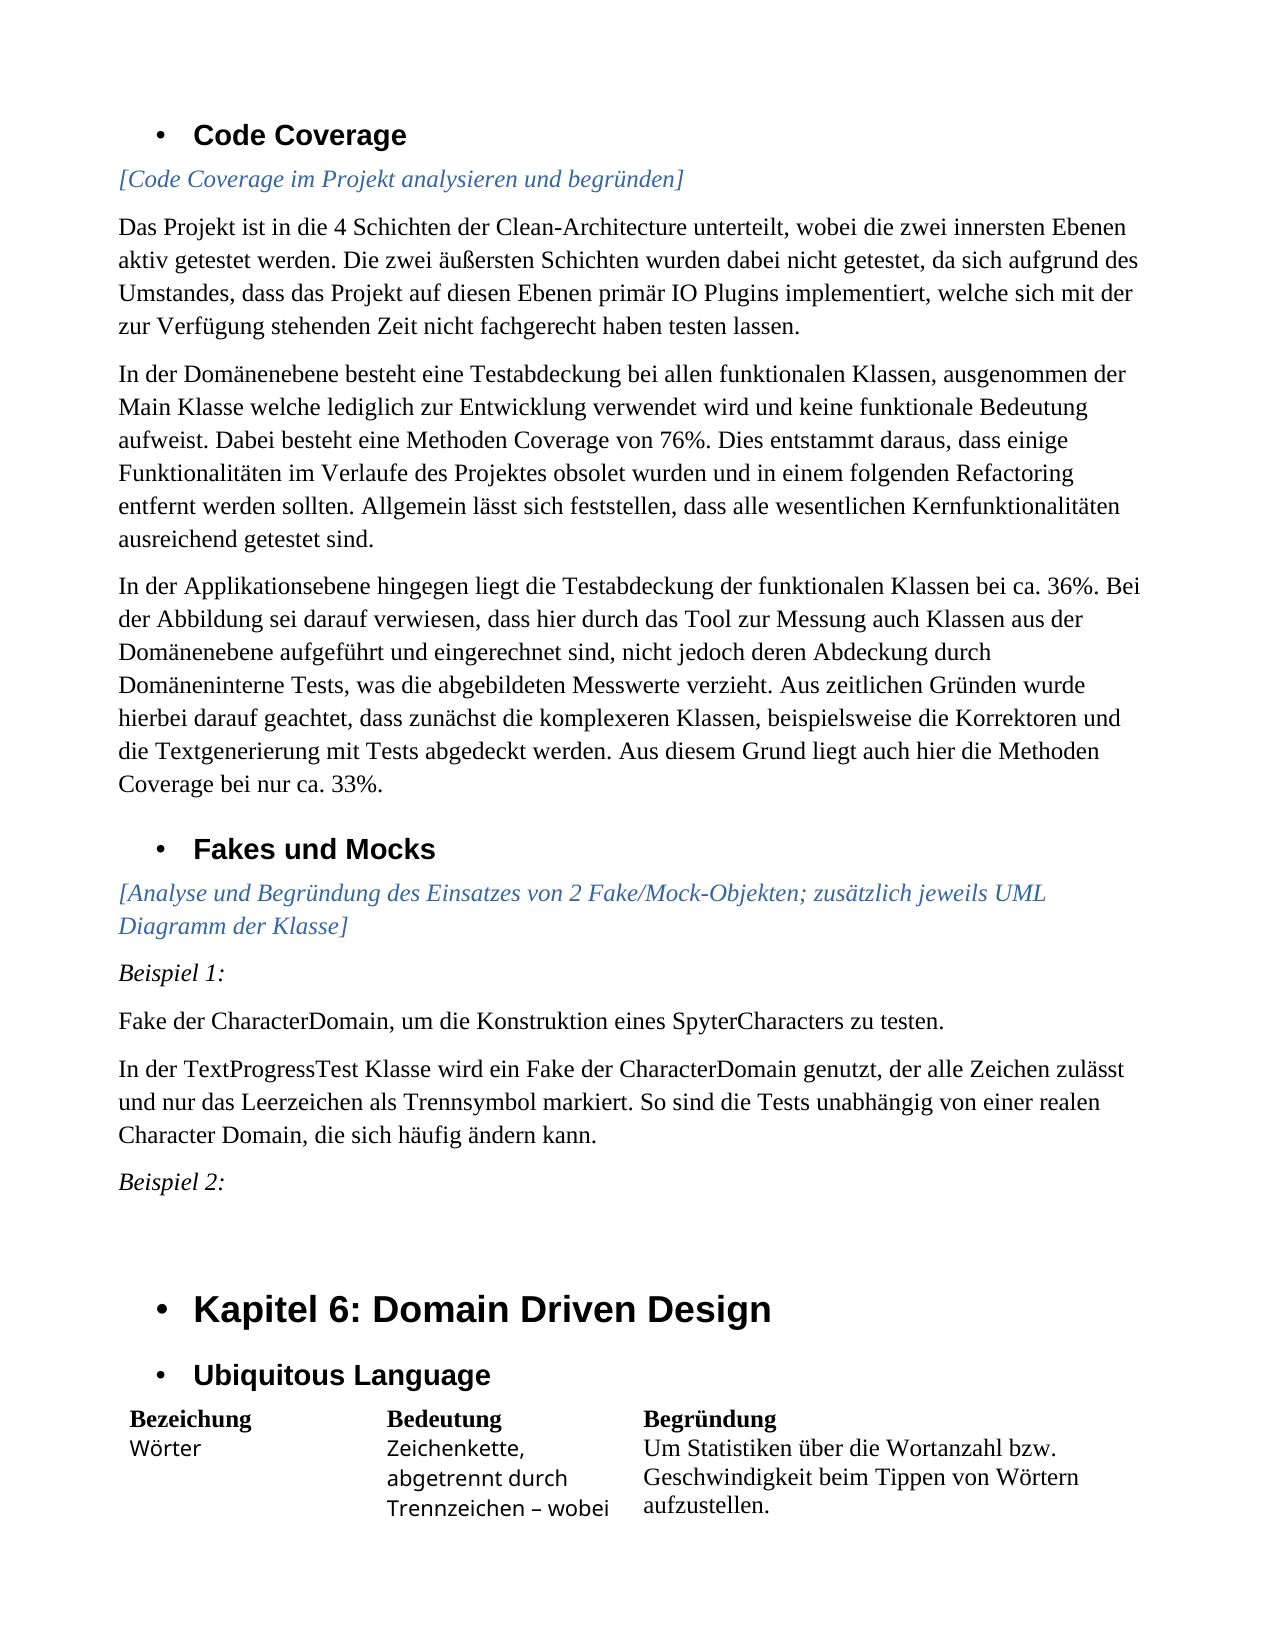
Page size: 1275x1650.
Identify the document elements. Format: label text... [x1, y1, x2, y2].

table_cell Wörter [118, 1433, 375, 1522]
text In der Applikationsebene hingegen liegt die Testabdeckung der funktionalen Klassen bei ca. 36%. Bei der Abbildung sei darauf verwiesen, dass hier durch das Tool zur Messung auch Klassen aus der Domänenebene aufgeführt und eingerechnet sind, nicht jedoch deren Abdeckung durch Domäneninterne Tests, was die abgebildeten Messwerte verzieht. Aus zeitlichen Gründen wurde hierbei darauf geachtet, dass zunächst die komplexeren Klassen, beispielsweise die Korrektoren und die Textgenerierung mit Tests abgedeckt werden. Aus diesem Grund liegt auch hier die Methoden Coverage bei nur ca. 33%. [118, 571, 1157, 798]
text [Code Coverage im Projekt analysieren und begründen] [118, 164, 1157, 193]
table_header Bezeichung [118, 1404, 375, 1433]
table_header Bedeutung [375, 1404, 632, 1433]
table_cell Zeichenkette, abgetrennt durch Trennzeichen – wobei [375, 1433, 632, 1522]
subtitle Ubiquitous Language [156, 1358, 1157, 1392]
text Beispiel 1: [118, 958, 1157, 987]
table_cell Um Statistiken über die Wortanzahl bzw. Geschwindigkeit beim Tippen von Wörtern aufzustellen. [632, 1433, 1164, 1522]
subtitle Fakes und Mocks [156, 832, 1157, 865]
text Beispiel 2: [118, 1167, 1157, 1196]
text Fake der CharacterDomain, um die Konstruktion eines SpyterCharacters zu testen. [118, 1006, 1157, 1035]
text Das Projekt ist in die 4 Schichten der Clean-Architecture unterteilt, wobei die zwei innersten Ebenen aktiv getestet werden. Die zwei äußersten Schichten wurden dabei nicht getestet, da sich aufgrund des Umstandes, dass das Projekt auf diesen Ebenen primär IO Plugins implementiert, welche sich mit der zur Verfügung stehenden Zeit nicht fachgerecht haben testen lassen. [118, 212, 1157, 340]
text In der Domänenebene besteht eine Testabdeckung bei allen funktionalen Klassen, ausgenommen der Main Klasse welche lediglich zur Entwicklung verwendet wird und keine funktionale Bedeutung aufweist. Dabei besteht eine Methoden Coverage von 76%. Dies entstammt daraus, dass einige Funktionalitäten im Verlaufe des Projektes obsolet wurden und in einem folgenden Refactoring entfernt werden sollten. Allgemein lässt sich feststellen, dass alle wesentlichen Kernfunktionalitäten ausreichend getestet sind. [118, 359, 1157, 552]
table_header Begründung [632, 1404, 1164, 1433]
text In der TextProgressTest Klasse wird ein Fake der CharacterDomain genutzt, der alle Zeichen zulässt und nur das Leerzeichen als Trennsymbol markiert. So sind die Tests unabhängig von einer realen Character Domain, die sich häufig ändern kann. [118, 1054, 1157, 1148]
text [Analyse und Begründung des Einsatzes von 2 Fake/Mock-Objekten; zusätzlich jeweils UML Diagramm der Klasse] [118, 878, 1157, 940]
subtitle Code Coverage [156, 118, 1157, 152]
subtitle Kapitel 6: Domain Driven Design [156, 1288, 1157, 1331]
